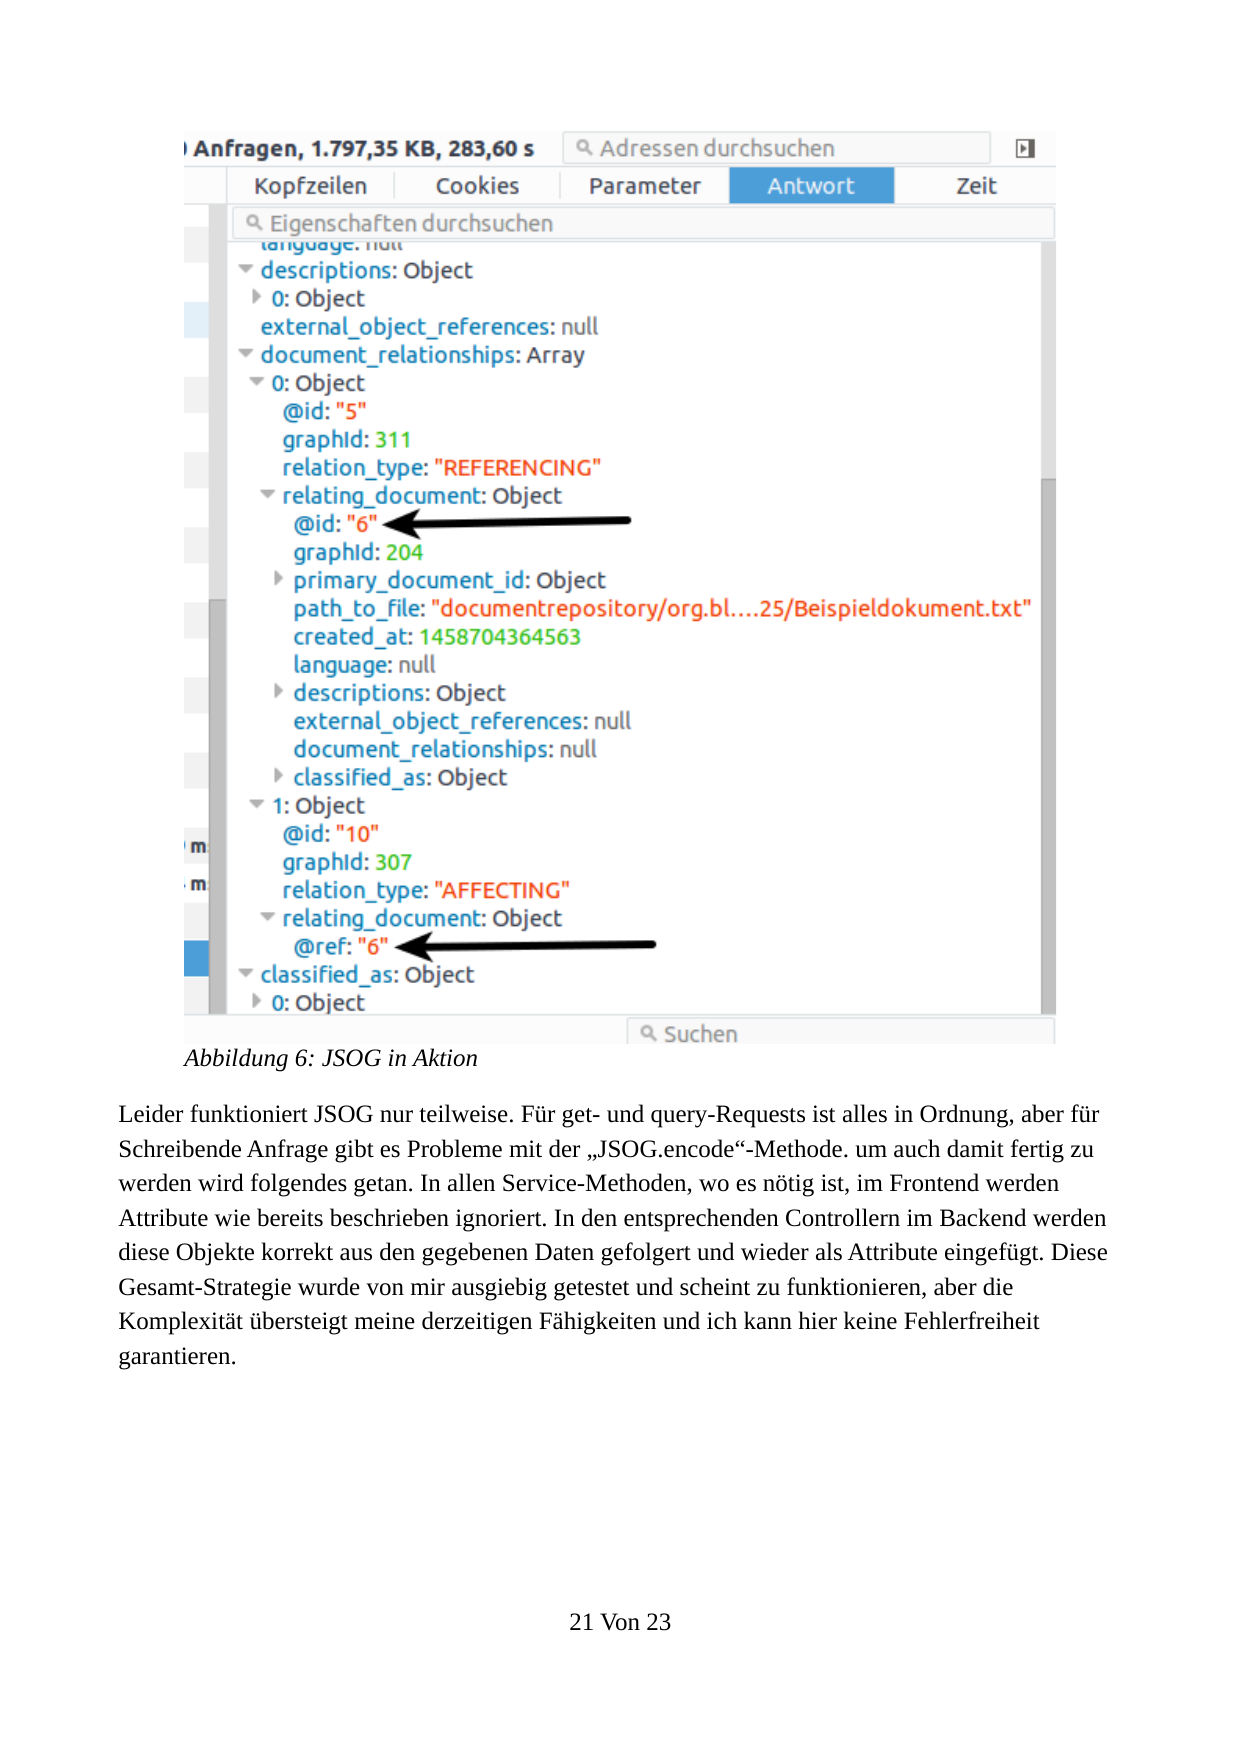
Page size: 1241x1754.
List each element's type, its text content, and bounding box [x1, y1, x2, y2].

text Abbildung 6: JSOG in Aktion [184, 1044, 1056, 1072]
text Leider funktioniert JSOG nur teilweise. Für get- und query-Requests ist alles in Ordnung, aber für Schreibende Anfrage gibt es Probleme mit der „JSOG.encode“-Methode. um auch damit fertig zu werden wird folgendes getan. In allen Service-Methoden, wo es nötig ist, im Frontend werden Attribute wie bereits beschrieben ignoriert. In den entsprechenden Controllern im Backend werden diese Objekte korrekt aus den gegebenen Daten gefolgert und wieder als Attribute eingefügt. Diese Gesamt-Strategie wurde von mir ausgiebig getestet und scheint zu funktionieren, aber die Komplexität übersteigt meine derzeitigen Fähigkeiten und ich kann hier keine Fehlerfreiheit garantieren. [118, 1099, 1122, 1369]
picture [184, 130, 1057, 1044]
